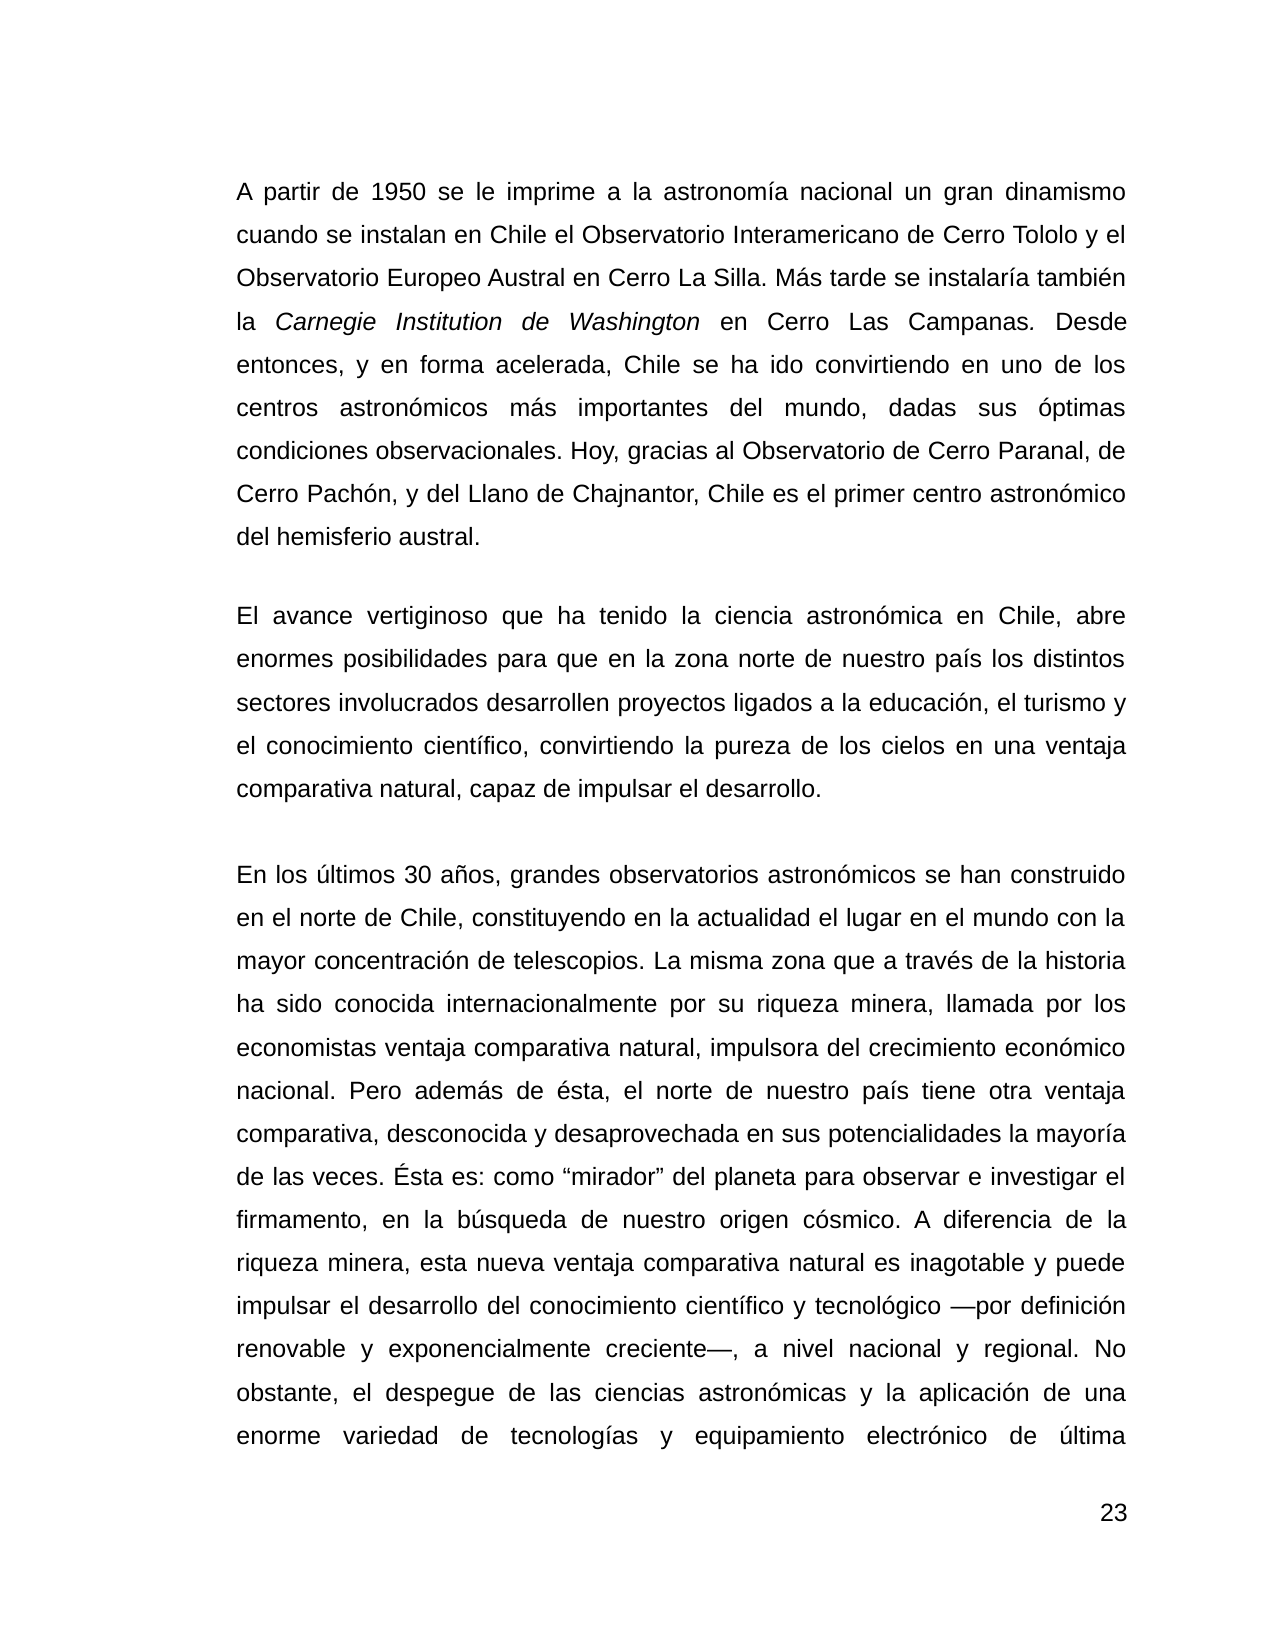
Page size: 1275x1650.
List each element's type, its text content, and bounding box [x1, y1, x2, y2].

text En los últimos 30 años, grandes observatorios astronómicos se han construido en el norte de Chile, constituyendo en la actualidad el lugar en el mundo con la mayor concentración de telescopios. La misma zona que a través de la historia ha sido conocida internacionalmente por su riqueza minera, llamada por los economistas ventaja comparativa natural, impulsora del crecimiento económico nacional. Pero además de ésta, el norte de nuestro país tiene otra ventaja comparativa, desconocida y desaprovechada en sus potencialidades la mayoría de las veces. Ésta es: como “mirador” del planeta para observar e investigar el firmamento, en la búsqueda de nuestro origen cósmico. A diferencia de la riqueza minera, esta nueva ventaja comparativa natural es inagotable y puede impulsar el desarrollo del conocimiento científico y tecnológico —por definición renovable y exponencialmente creciente—, a nivel nacional y regional. No obstante, el despegue de las ciencias astronómicas y la aplicación de una enorme variedad de tecnologías y equipamiento electrónico de última [236, 860, 1127, 1449]
text El avance vertiginoso que ha tenido la ciencia astronómica en Chile, abre enormes posibilidades para que en la zona norte de nuestro país los distintos sectores involucrados desarrollen proyectos ligados a la educación, el turismo y el conocimiento científico, convirtiendo la pureza de los cielos en una ventaja comparativa natural, capaz de impulsar el desarrollo. [236, 601, 1127, 802]
text A partir de 1950 se le imprime a la astronomía nacional un gran dinamismo cuando se instalan en Chile el Observatorio Interamericano de Cerro Tololo y el Observatorio Europeo Austral en Cerro La Silla. Más tarde se instalaría también la Carnegie Institution de Washington en Cerro Las Campanas. Desde entonces, y en forma acelerada, Chile se ha ido convirtiendo en uno de los centros astronómicos más importantes del mundo, dadas sus óptimas condiciones observacionales. Hoy, gracias al Observatorio de Cerro Paranal, de Cerro Pachón, y del Llano de Chajnantor, Chile es el primer centro astronómico del hemisferio austral. [236, 177, 1127, 551]
